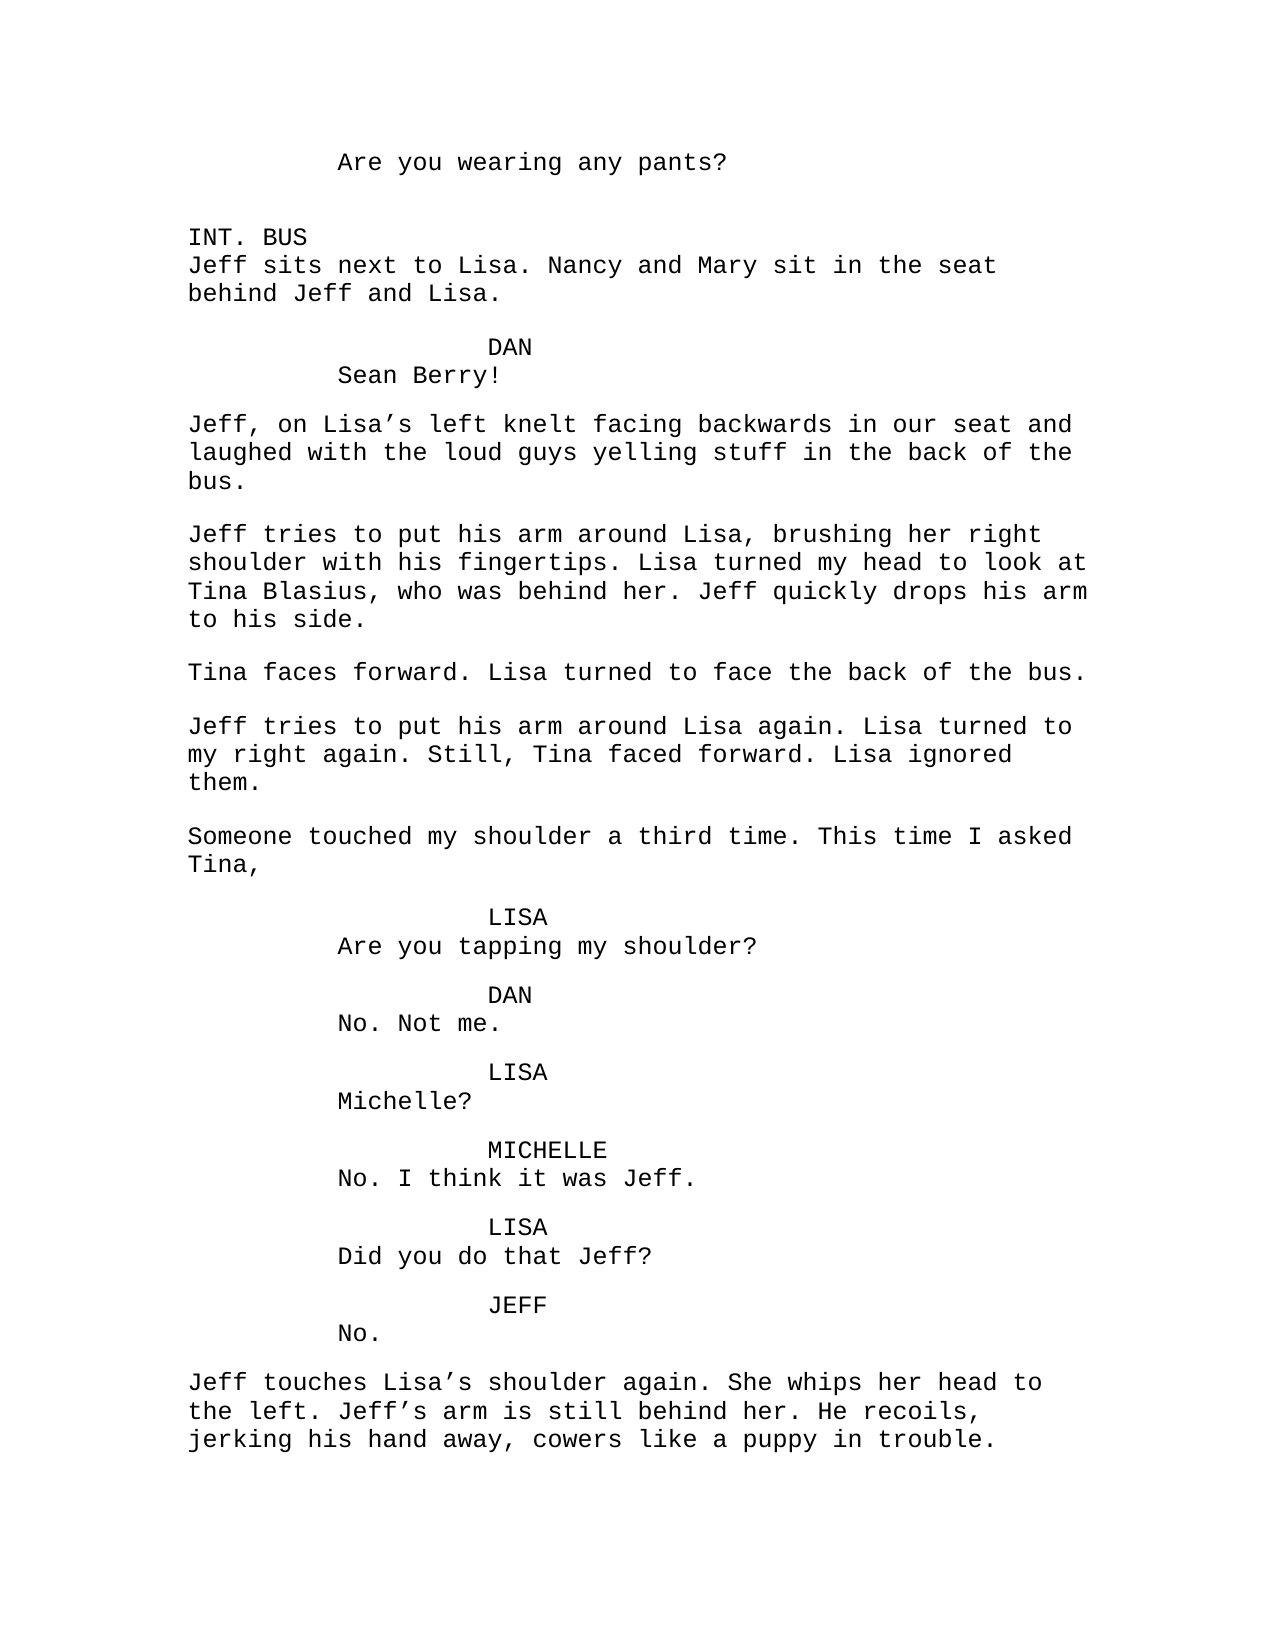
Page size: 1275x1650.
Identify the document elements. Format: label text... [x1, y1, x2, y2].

text LISA [187, 1215, 1087, 1243]
subtitle INT. BUS [187, 224, 1087, 252]
text Jeff sits next to Lisa. Nancy and Mary sit in the seat behind Jeff and Lisa. [187, 252, 1087, 309]
text Jeff tries to put his arm around Lisa, brushing her right shoulder with his fingertips. Lisa turned my head to look at Tina Blasius, who was behind her. Jeff quickly drops his arm to his side. [187, 522, 1087, 635]
text Jeff touches Lisa’s shoulder again. She whips her head to the left. Jeff’s arm is still behind her. He recoils, jerking his hand away, cowers like a puppy in trouble. [187, 1370, 1087, 1455]
text No. Not me. [337, 1011, 937, 1039]
text Are you tapping my shoulder? [337, 933, 937, 962]
text MICHELLE [187, 1137, 1087, 1166]
text Are you wearing any pants? [337, 150, 937, 178]
text DAN [187, 334, 1087, 362]
text Jeff, on Lisa’s left knelt facing backwards in our seat and laughed with the loud guys yelling stuff in the back of the bus. [187, 412, 1087, 497]
text No. I think it was Jeff. [337, 1166, 937, 1194]
text Tina faces forward. Lisa turned to face the back of the bus. [187, 660, 1087, 688]
text DAN [187, 982, 1087, 1011]
text LISA [187, 905, 1087, 933]
text Did you do that Jeff? [337, 1243, 937, 1272]
text Someone touched my shoulder a third time. This time I asked Tina, [187, 823, 1087, 880]
text Jeff tries to put his arm around Lisa again. Lisa turned to my right again. Still, Tina faced forward. Lisa ignored them. [187, 713, 1087, 798]
text JEFF [187, 1292, 1087, 1321]
text Sean Berry! [337, 362, 937, 391]
text LISA [187, 1060, 1087, 1088]
text Michelle? [337, 1088, 937, 1117]
text No. [337, 1321, 937, 1349]
